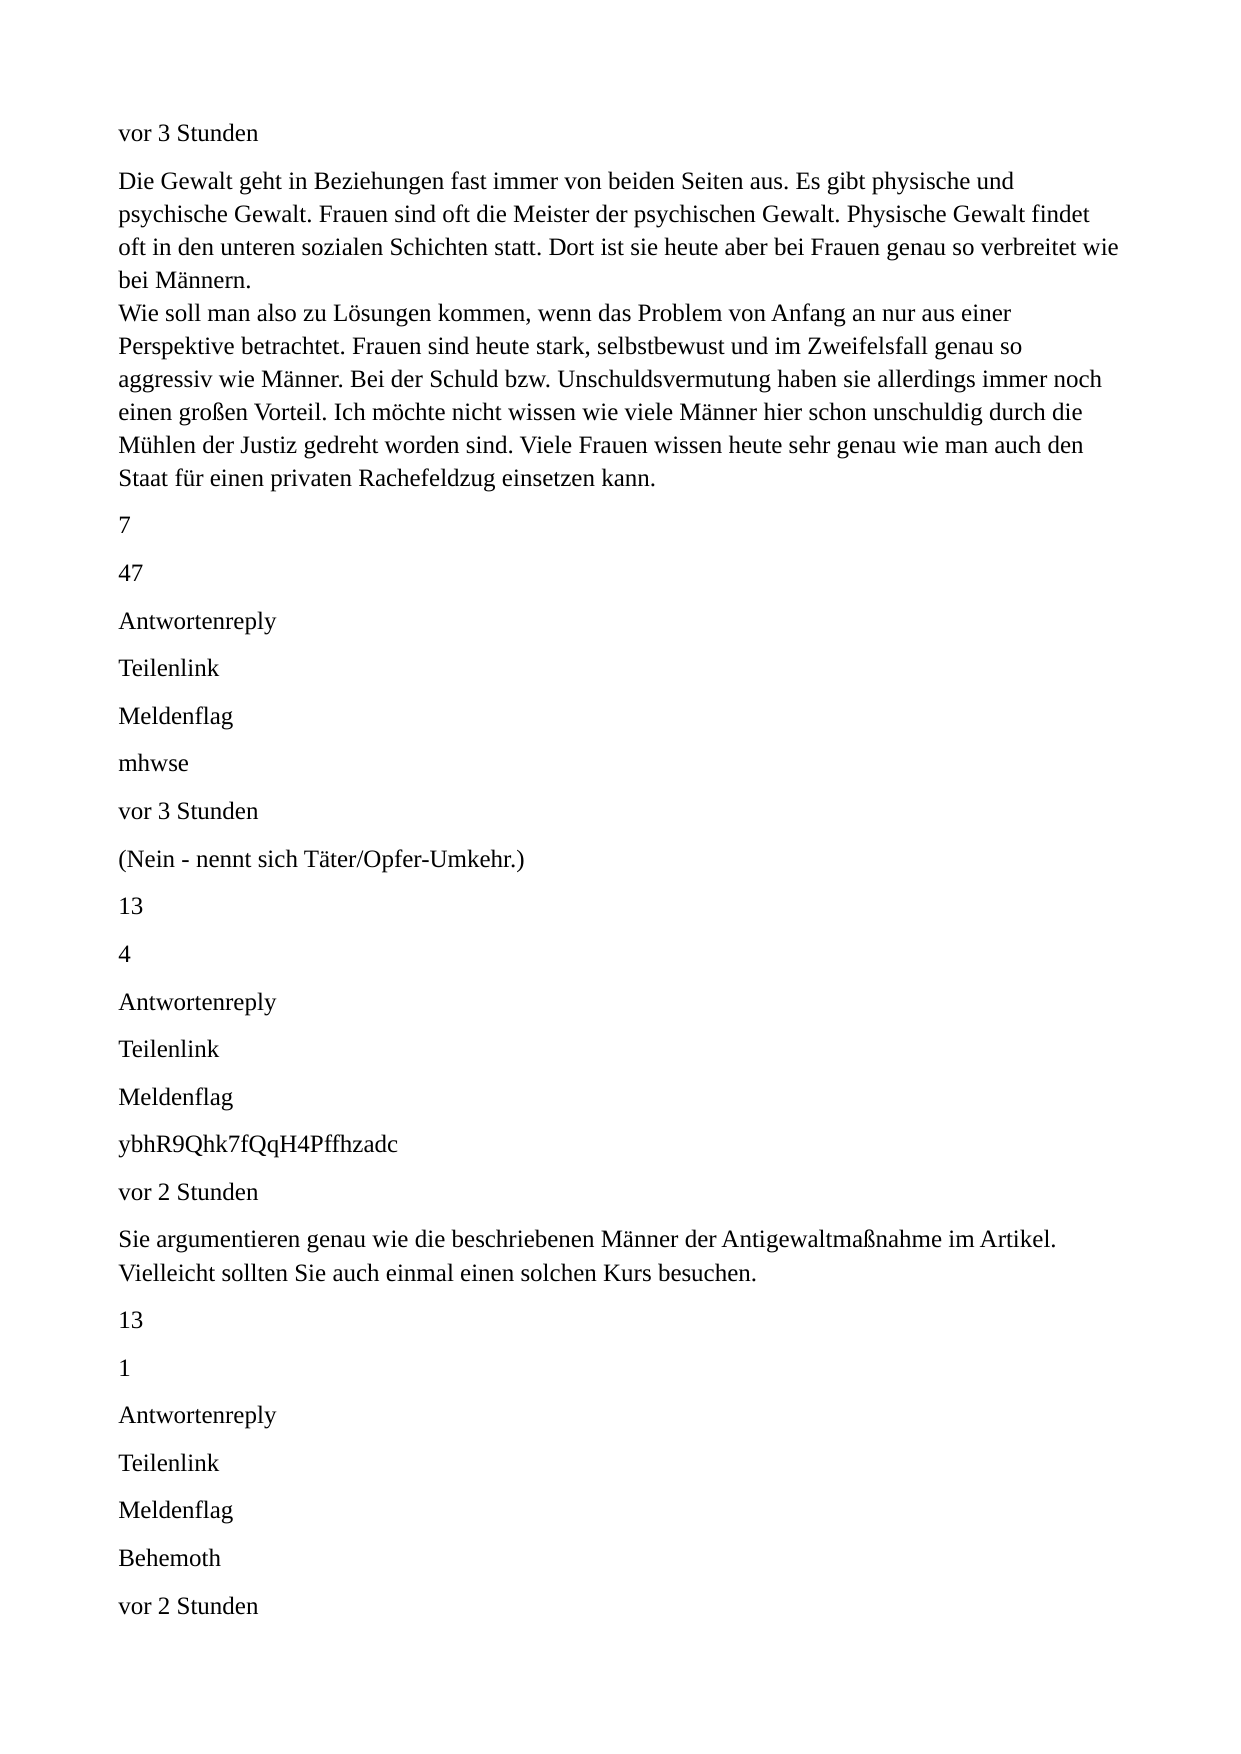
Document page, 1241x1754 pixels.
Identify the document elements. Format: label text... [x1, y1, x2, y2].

text vor 2 Stunden [118, 1591, 1122, 1619]
text Teilenlink [118, 1034, 1122, 1063]
text Meldenflag [118, 1082, 1122, 1111]
text Teilenlink [118, 653, 1122, 682]
text Sie argumentieren genau wie die beschriebenen Männer der Antigewaltmaßnahme im Artikel. Vielleicht sollten Sie auch einmal einen solchen Kurs besuchen. [118, 1224, 1122, 1286]
text Die Gewalt geht in Beziehungen fast immer von beiden Seiten aus. Es gibt physische und psychische Gewalt. Frauen sind oft die Meister der psychischen Gewalt. Physische Gewalt findet oft in den unteren sozialen Schichten statt. Dort ist sie heute aber bei Frauen genau so verbreitet wie bei Männern. Wie soll man also zu Lösungen kommen, wenn das Problem von Anfang an nur aus einer Perspektive betrachtet. Frauen sind heute stark, selbstbewust und im Zweifelsfall genau so aggressiv wie Männer. Bei der Schuld bzw. Unschuldsvermutung haben sie allerdings immer noch einen großen Vorteil. Ich möchte nicht wissen wie viele Männer hier schon unschuldig durch die Mühlen der Justiz gedreht worden sind. Viele Frauen wissen heute sehr genau wie man auch den Staat für einen privaten Rachefeldzug einsetzen kann. [118, 166, 1122, 492]
text Teilenlink [118, 1448, 1122, 1477]
text Meldenflag [118, 1496, 1122, 1524]
text mhwse [118, 748, 1122, 777]
text ybhR9Qhk7fQqH4Pffhzadc [118, 1129, 1122, 1158]
text 47 [118, 558, 1122, 587]
text vor 3 Stunden [118, 796, 1122, 825]
text vor 3 Stunden [118, 118, 1122, 147]
text Behemoth [118, 1543, 1122, 1572]
text Antwortenreply [118, 1400, 1122, 1429]
text 4 [118, 939, 1122, 968]
text 1 [118, 1353, 1122, 1382]
text 7 [118, 511, 1122, 539]
text 13 [118, 891, 1122, 920]
text Antwortenreply [118, 606, 1122, 634]
text (Nein - nennt sich Täter/Opfer-Umkehr.) [118, 844, 1122, 872]
text Antwortenreply [118, 987, 1122, 1015]
text 13 [118, 1305, 1122, 1334]
text vor 2 Stunden [118, 1177, 1122, 1206]
text Meldenflag [118, 701, 1122, 730]
